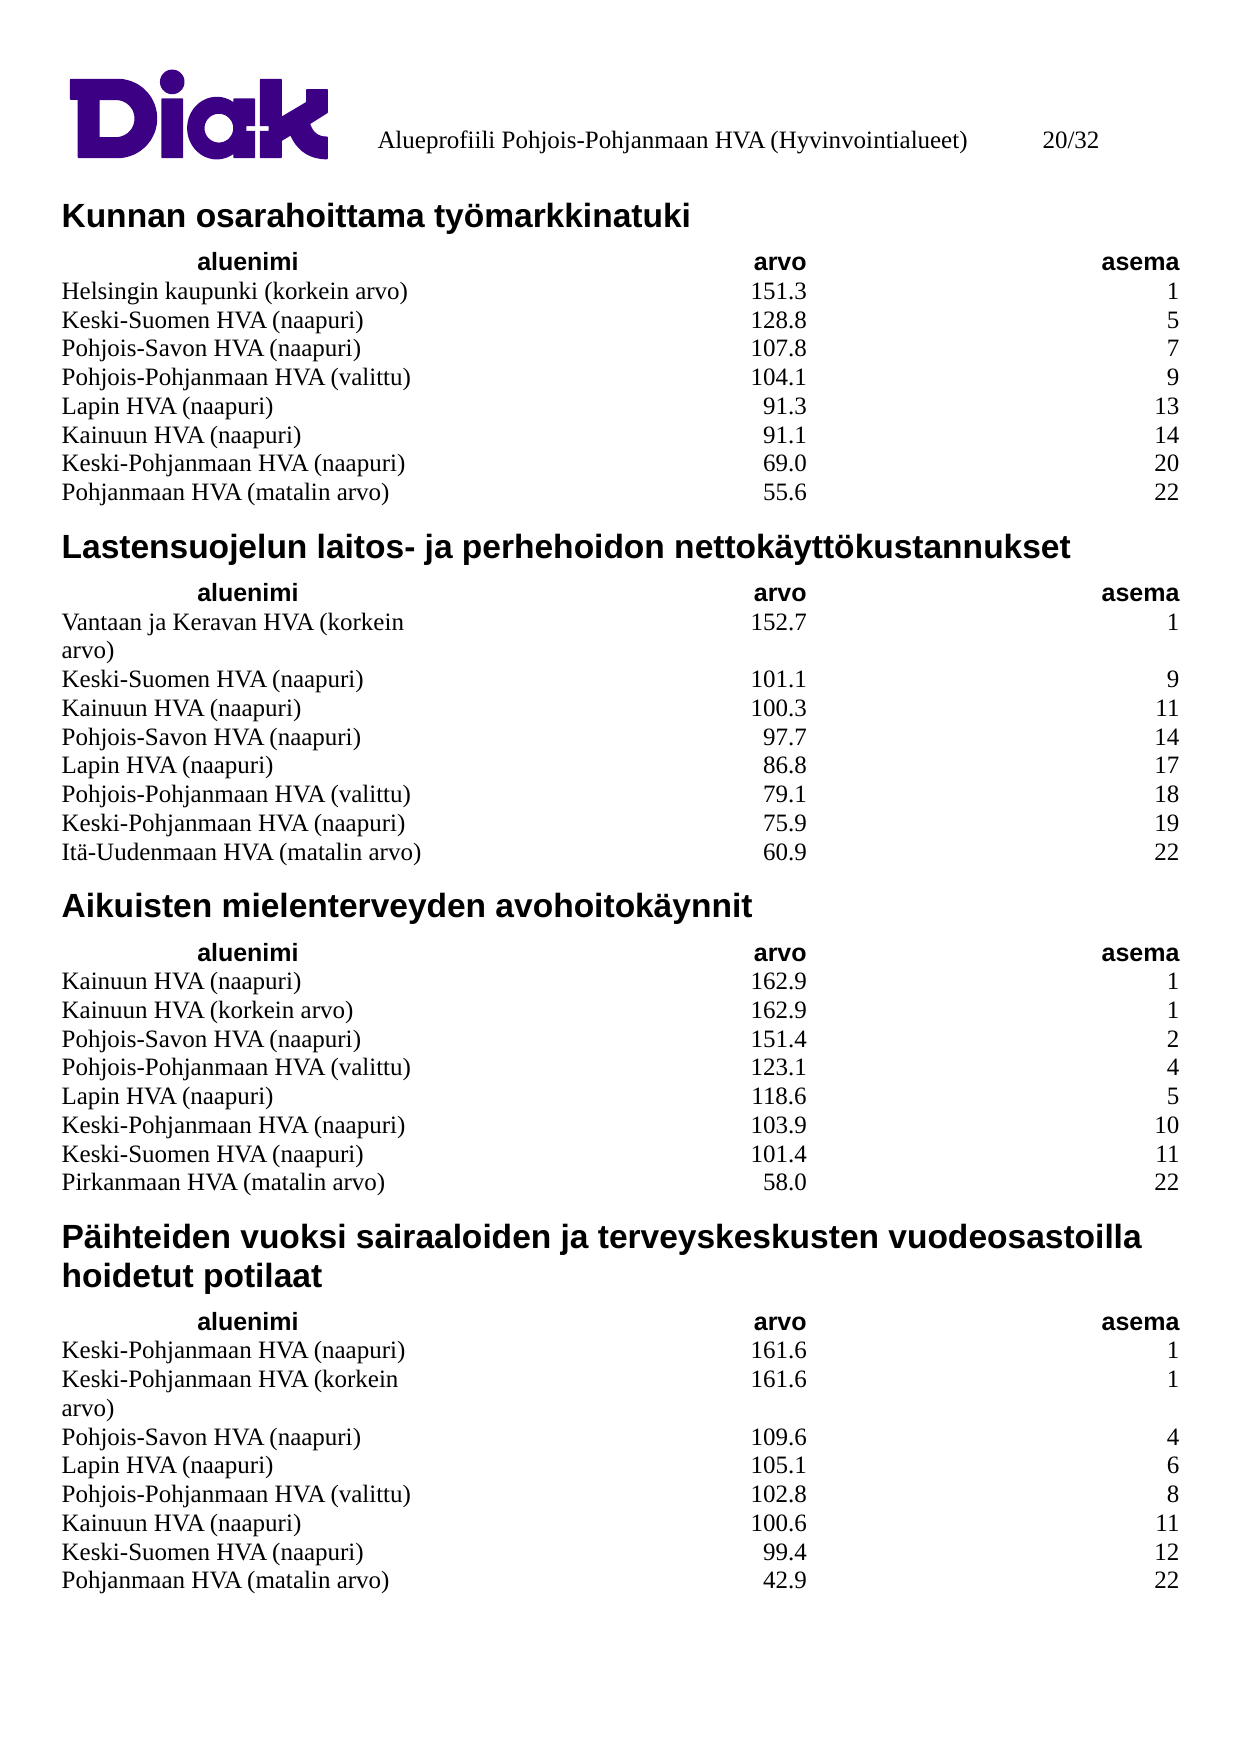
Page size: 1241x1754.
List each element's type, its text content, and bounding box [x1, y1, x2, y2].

table_cell Kainuun HVA (naapuri) [61, 693, 434, 722]
table_cell Kainuun HVA (naapuri) [61, 1508, 434, 1537]
table_cell Pohjois-Savon HVA (naapuri) [61, 334, 434, 362]
table_cell 102.8 [434, 1479, 806, 1508]
table_cell 99.4 [434, 1537, 806, 1566]
table_cell 162.9 [434, 966, 806, 995]
table_cell Keski-Suomen HVA (naapuri) [61, 305, 434, 333]
table_cell 12 [806, 1537, 1179, 1566]
table_cell Keski-Suomen HVA (naapuri) [61, 1139, 434, 1167]
table_header aluenimi [61, 938, 434, 966]
table_cell Pohjanmaan HVA (matalin arvo) [61, 1566, 434, 1594]
table_cell 162.9 [434, 995, 806, 1024]
table_cell Pohjanmaan HVA (matalin arvo) [61, 477, 434, 506]
table_cell Keski-Suomen HVA (naapuri) [61, 1537, 434, 1566]
table_cell 14 [806, 420, 1179, 448]
table_cell 123.1 [434, 1053, 806, 1081]
table_cell 91.1 [434, 420, 806, 448]
table_cell 19 [806, 808, 1179, 837]
table_cell Lapin HVA (naapuri) [61, 1451, 434, 1479]
table_cell 2 [806, 1024, 1179, 1052]
table_cell 151.4 [434, 1024, 806, 1052]
table_cell 22 [806, 1168, 1179, 1196]
table_cell 4 [806, 1422, 1179, 1451]
subtitle Päihteiden vuoksi sairaaloiden ja terveyskeskusten vuodeosastoilla hoidetut potilaat [61, 1217, 1179, 1294]
table_cell 9 [806, 362, 1179, 391]
table_cell 7 [806, 334, 1179, 362]
table_cell 151.3 [434, 276, 806, 305]
table_cell 1 [806, 607, 1179, 664]
table_header arvo [434, 578, 806, 607]
table_cell Pohjois-Pohjanmaan HVA (valittu) [61, 1053, 434, 1081]
table_cell Pohjois-Savon HVA (naapuri) [61, 1024, 434, 1052]
table_cell 91.3 [434, 391, 806, 420]
table_cell Lapin HVA (naapuri) [61, 391, 434, 420]
table_cell 100.6 [434, 1508, 806, 1537]
table_cell Pirkanmaan HVA (matalin arvo) [61, 1168, 434, 1196]
table_cell Vantaan ja Keravan HVA (korkein arvo) [61, 607, 434, 664]
table_cell 161.6 [434, 1336, 806, 1364]
table_cell 104.1 [434, 362, 806, 391]
table_cell 11 [806, 1139, 1179, 1167]
table_cell 11 [806, 1508, 1179, 1537]
table_cell 60.9 [434, 837, 806, 866]
table_cell 11 [806, 693, 1179, 722]
table_cell Pohjois-Savon HVA (naapuri) [61, 722, 434, 751]
table_cell 6 [806, 1451, 1179, 1479]
subtitle Kunnan osarahoittama työmarkkinatuki [61, 196, 1179, 235]
table_cell Keski-Pohjanmaan HVA (naapuri) [61, 808, 434, 837]
table_cell 58.0 [434, 1168, 806, 1196]
table_cell 1 [806, 995, 1179, 1024]
table_cell Keski-Suomen HVA (naapuri) [61, 664, 434, 693]
table_cell Kainuun HVA (naapuri) [61, 420, 434, 448]
table_cell 22 [806, 1566, 1179, 1594]
table_header aluenimi [61, 247, 434, 276]
table_cell 5 [806, 1081, 1179, 1110]
table_cell 152.7 [434, 607, 806, 664]
table_header arvo [434, 247, 806, 276]
table_cell Itä-Uudenmaan HVA (matalin arvo) [61, 837, 434, 866]
table_cell 97.7 [434, 722, 806, 751]
table_cell 100.3 [434, 693, 806, 722]
table_header arvo [434, 1307, 806, 1336]
table_cell Helsingin kaupunki (korkein arvo) [61, 276, 434, 305]
table_header aluenimi [61, 1307, 434, 1336]
table_header asema [806, 578, 1179, 607]
table_cell 5 [806, 305, 1179, 333]
table_cell Keski-Pohjanmaan HVA (naapuri) [61, 449, 434, 477]
table_cell Keski-Pohjanmaan HVA (naapuri) [61, 1110, 434, 1139]
table_cell 13 [806, 391, 1179, 420]
table_cell 161.6 [434, 1364, 806, 1422]
table_cell 14 [806, 722, 1179, 751]
table_cell 79.1 [434, 779, 806, 808]
table_cell 9 [806, 664, 1179, 693]
subtitle Aikuisten mielenterveyden avohoitokäynnit [61, 886, 1179, 925]
table_cell 20 [806, 449, 1179, 477]
table_cell Kainuun HVA (naapuri) [61, 966, 434, 995]
table_cell 103.9 [434, 1110, 806, 1139]
table_cell 10 [806, 1110, 1179, 1139]
table_cell 18 [806, 779, 1179, 808]
table_cell 1 [806, 276, 1179, 305]
table_cell 128.8 [434, 305, 806, 333]
table_cell 22 [806, 837, 1179, 866]
table_cell 105.1 [434, 1451, 806, 1479]
table_cell Keski-Pohjanmaan HVA (naapuri) [61, 1336, 434, 1364]
subtitle Lastensuojelun laitos- ja perhehoidon nettokäyttökustannukset [61, 527, 1179, 566]
table_cell 1 [806, 966, 1179, 995]
table_cell Pohjois-Pohjanmaan HVA (valittu) [61, 362, 434, 391]
table_cell 4 [806, 1053, 1179, 1081]
table_cell 69.0 [434, 449, 806, 477]
table_cell 75.9 [434, 808, 806, 837]
table_cell 107.8 [434, 334, 806, 362]
table_cell 1 [806, 1364, 1179, 1422]
table_header asema [806, 247, 1179, 276]
table_cell Keski-Pohjanmaan HVA (korkein arvo) [61, 1364, 434, 1422]
table_cell Pohjois-Savon HVA (naapuri) [61, 1422, 434, 1451]
table_header asema [806, 1307, 1179, 1336]
table_cell Pohjois-Pohjanmaan HVA (valittu) [61, 1479, 434, 1508]
table_cell Lapin HVA (naapuri) [61, 1081, 434, 1110]
table_cell 101.1 [434, 664, 806, 693]
table_cell 22 [806, 477, 1179, 506]
table_cell 1 [806, 1336, 1179, 1364]
table_cell Pohjois-Pohjanmaan HVA (valittu) [61, 779, 434, 808]
table_cell 109.6 [434, 1422, 806, 1451]
table_cell Lapin HVA (naapuri) [61, 751, 434, 779]
table_cell 8 [806, 1479, 1179, 1508]
table_header aluenimi [61, 578, 434, 607]
table_cell 17 [806, 751, 1179, 779]
table_cell 118.6 [434, 1081, 806, 1110]
table_header arvo [434, 938, 806, 966]
table_cell 86.8 [434, 751, 806, 779]
table_cell 55.6 [434, 477, 806, 506]
table_cell 101.4 [434, 1139, 806, 1167]
table_cell 42.9 [434, 1566, 806, 1594]
table_cell Kainuun HVA (korkein arvo) [61, 995, 434, 1024]
table_header asema [806, 938, 1179, 966]
